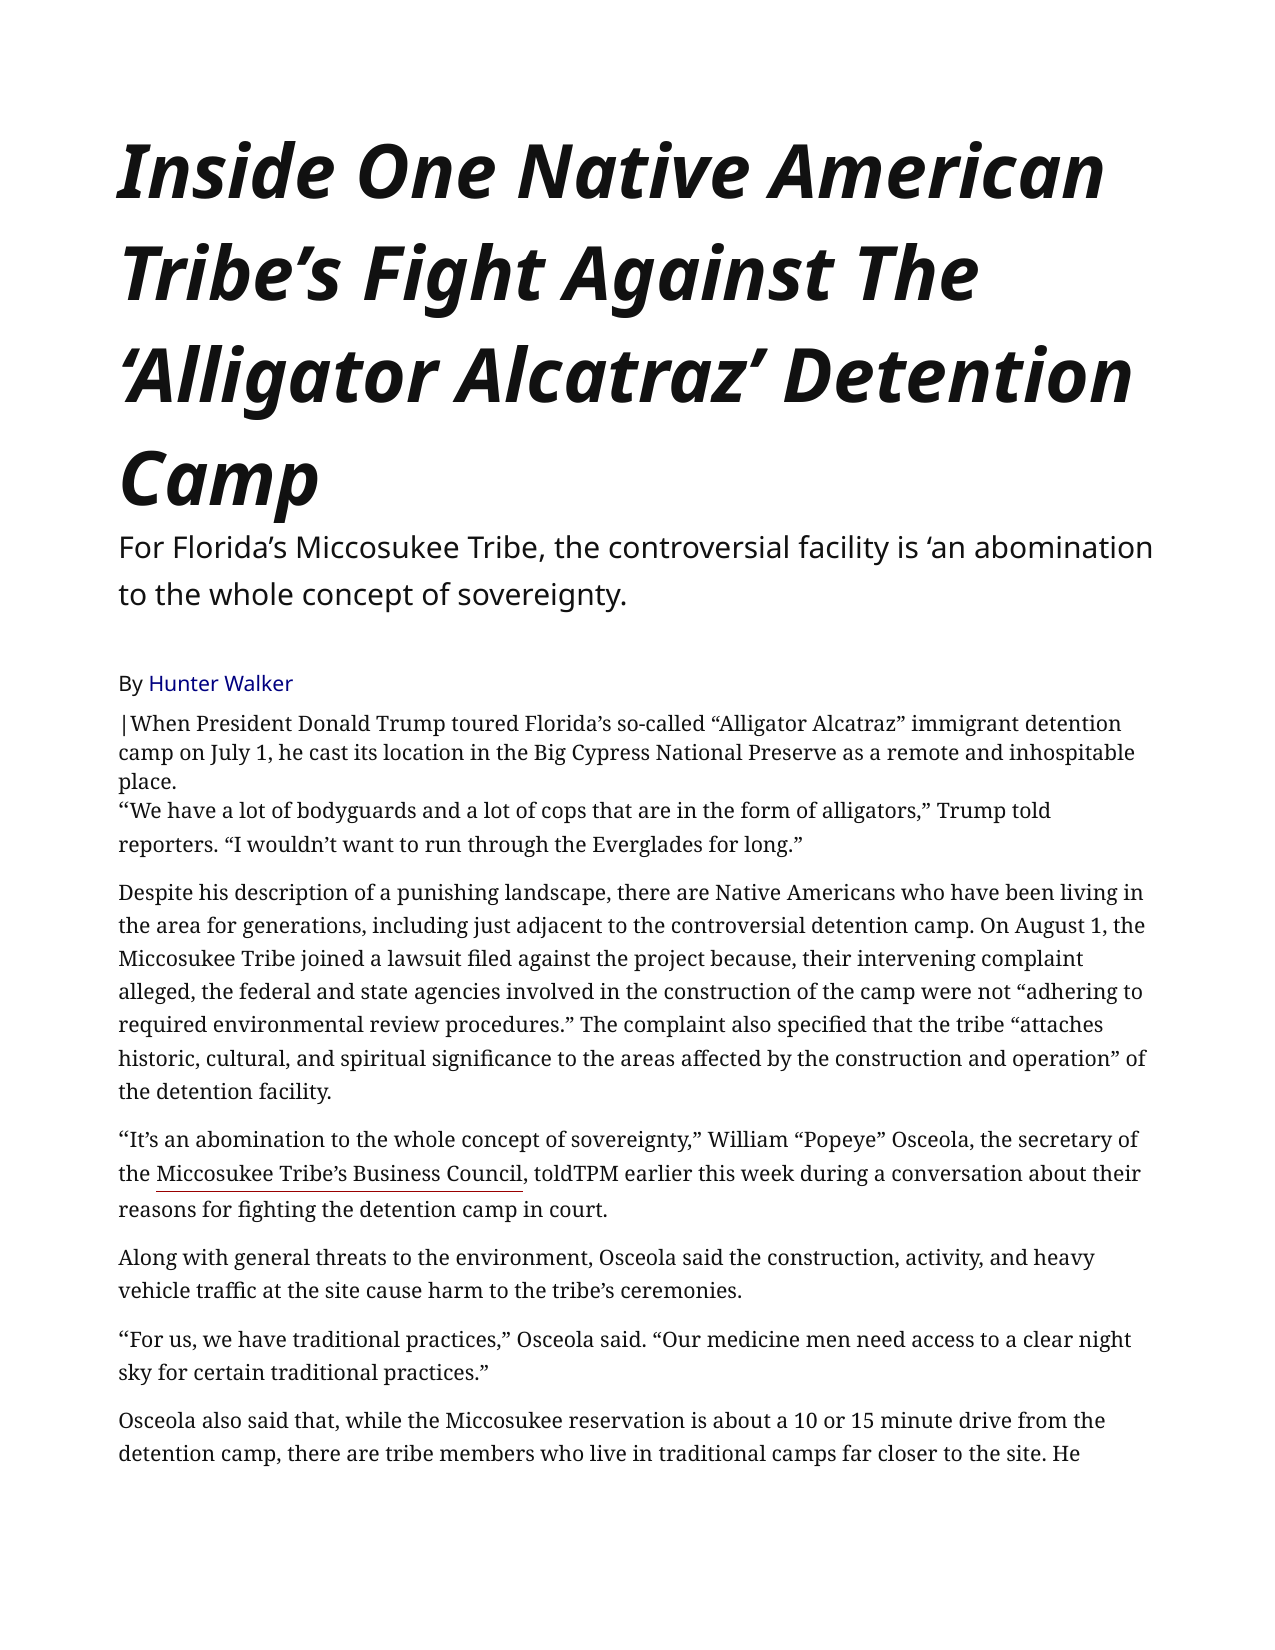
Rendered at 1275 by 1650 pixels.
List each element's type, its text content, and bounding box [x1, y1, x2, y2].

text Osceola also said that, while the Miccosukee reservation is about a 10 or 15 minute drive from the detention camp, there are tribe members who live in traditional camps far closer to the site. He [118, 1406, 1157, 1468]
text “We have a lot of bodyguards and a lot of cops that are in the form of alligators,” Trump told reporters. “I wouldn’t want to run through the Everglades for long.” [118, 796, 1157, 858]
text Along with general threats to the environment, Osceola said the construction, activity, and heavy vehicle traffic at the site cause harm to the tribe’s ceremonies. [118, 1243, 1157, 1305]
text For Florida’s Miccosukee Tribe, the controversial facility is ‘an abomination to the whole concept of sovereignty. [118, 527, 1157, 614]
text |When President Donald Trump toured Florida’s so-called “Alligator Alcatraz” immigrant detention camp on July 1, he cast its location in the Big Cypress National Preserve as a remote and inhospitable place. [118, 709, 1147, 796]
subtitle Inside One Native American Tribe’s Fight Against The ‘Alligator Alcatraz’ Detention Camp [118, 118, 1157, 527]
text “For us, we have traditional practices,” Osceola said. “Our medicine men need access to a clear night sky for certain traditional practices.” [118, 1324, 1157, 1387]
text Despite his description of a punishing landscape, there are Native Americans who have been living in the area for generations, including just adjacent to the controversial detention camp. On August 1, the Miccosukee Tribe joined a lawsuit filed against the project because, their intervening complaint alleged, the federal and state agencies involved in the construction of the camp were not “adhering to required environmental review procedures.” The complaint also specified that the tribe “attaches historic, cultural, and spiritual significance to the areas affected by the construction and operation” of the detention facility. [118, 877, 1157, 1106]
text By Hunter Walker [118, 668, 1157, 697]
text “It’s an abomination to the whole concept of sovereignty,” William “Popeye” Osceola, the secretary of the Miccosukee Tribe’s Business Council, toldTPM earlier this week during a conversation about their reasons for fighting the detention camp in court. [118, 1124, 1157, 1224]
